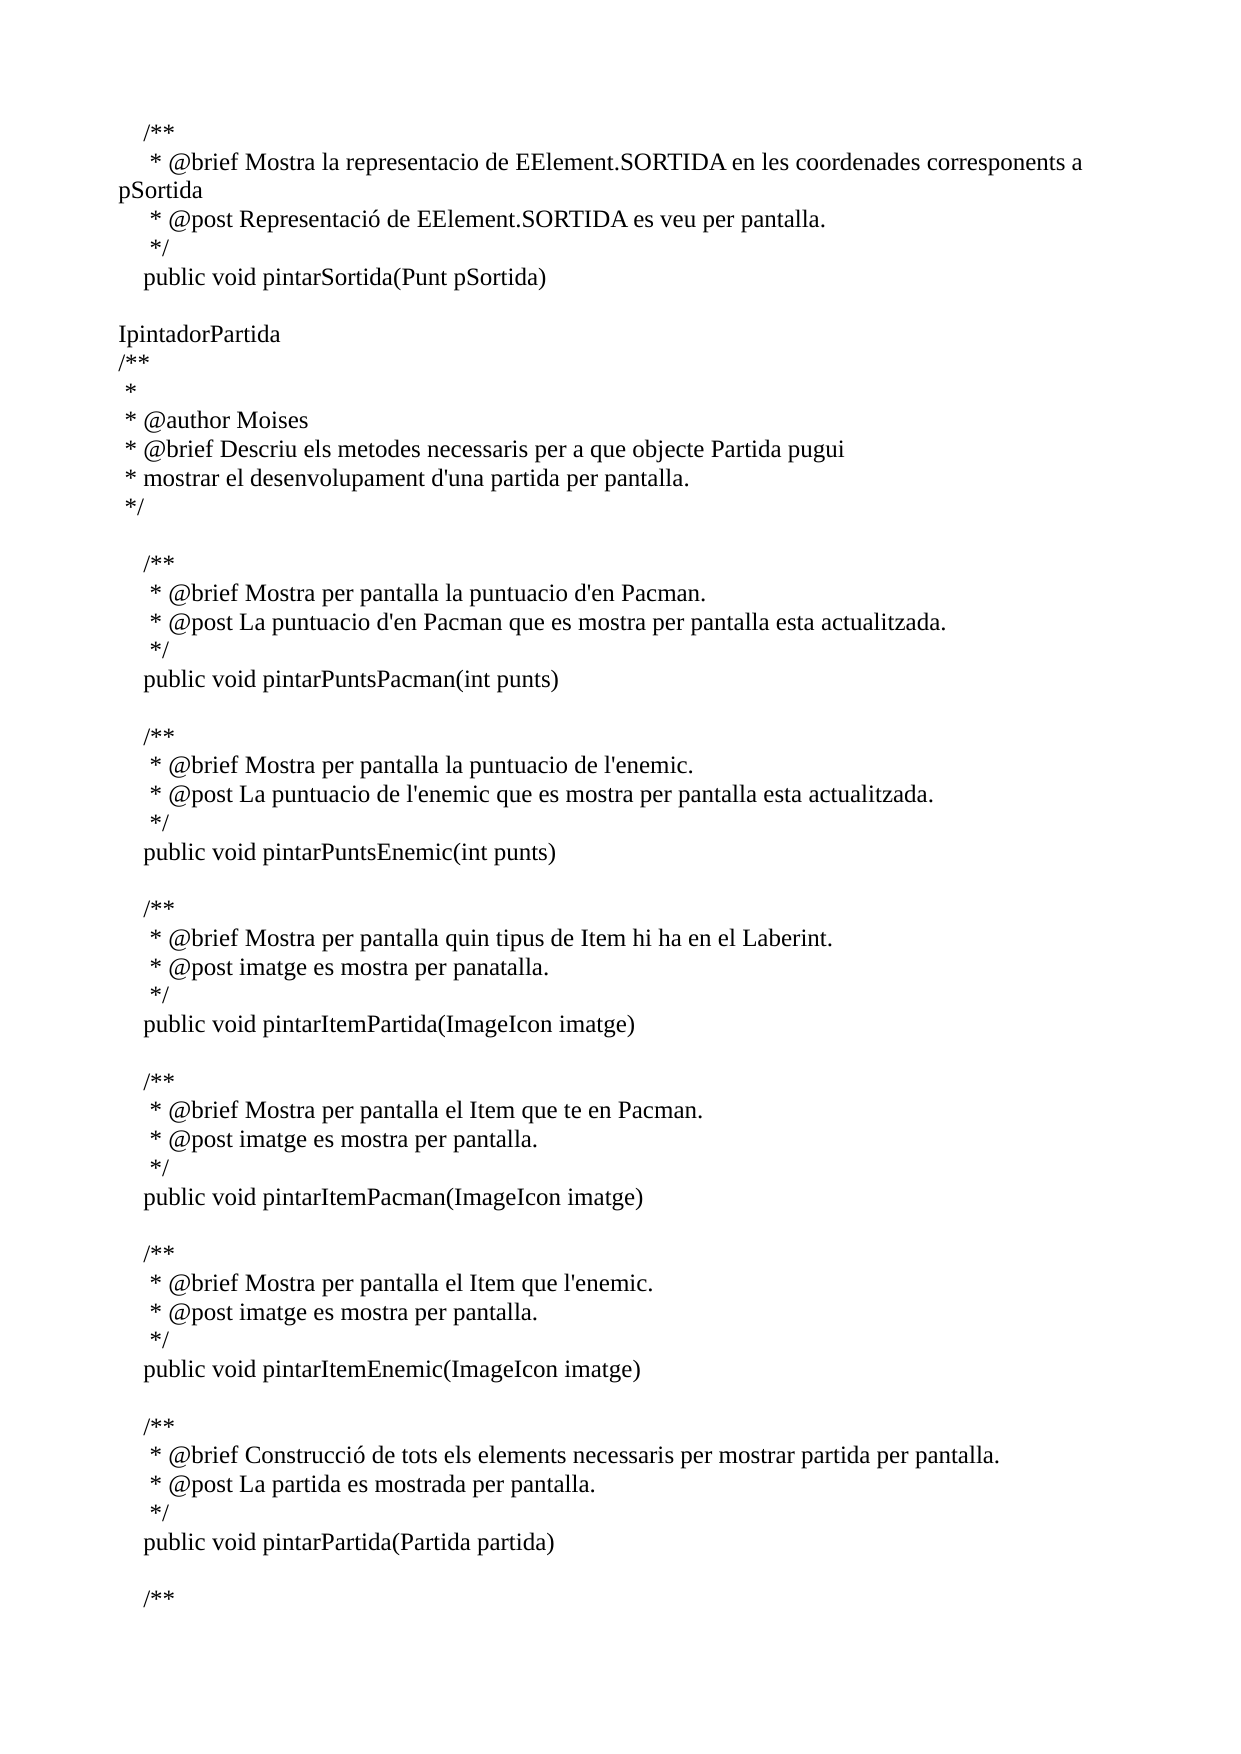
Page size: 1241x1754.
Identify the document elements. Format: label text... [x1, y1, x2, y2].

text * @brief Descriu els metodes necessaris per a que objecte Partida pugui [118, 434, 1122, 463]
text * @author Moises [118, 406, 1122, 434]
text * mostrar el desenvolupament d'una partida per pantalla. [118, 463, 1122, 492]
text * @post La puntuacio d'en Pacman que es mostra per pantalla esta actualitzada. [118, 607, 1122, 636]
text /** [118, 1412, 1122, 1441]
text /** [118, 894, 1122, 923]
text * @brief Mostra la representacio de EElement.SORTIDA en les coordenades corresponents a pSortida [118, 147, 1122, 204]
text public void pintarItemPacman(ImageIcon imatge) [118, 1182, 1122, 1211]
text * @brief Mostra per pantalla el Item que l'enemic. [118, 1268, 1122, 1297]
text * @brief Mostra per pantalla el Item que te en Pacman. [118, 1096, 1122, 1124]
text * @brief Mostra per pantalla quin tipus de Item hi ha en el Laberint. [118, 923, 1122, 952]
text */ [118, 1498, 1122, 1527]
text * @post imatge es mostra per panatalla. [118, 952, 1122, 981]
text public void pintarPuntsPacman(int punts) [118, 664, 1122, 693]
text public void pintarSortida(Punt pSortida) [118, 262, 1122, 291]
text */ [118, 808, 1122, 837]
text /** [118, 1067, 1122, 1096]
text * @post La puntuacio de l'enemic que es mostra per pantalla esta actualitzada. [118, 779, 1122, 808]
text * [118, 377, 1122, 406]
text * @post La partida es mostrada per pantalla. [118, 1469, 1122, 1498]
text */ [118, 1326, 1122, 1354]
text /** [118, 118, 1122, 147]
text /** [118, 348, 1122, 377]
text */ [118, 233, 1122, 262]
text * @post Representació de EElement.SORTIDA es veu per pantalla. [118, 204, 1122, 233]
text */ [118, 636, 1122, 664]
text * @brief Mostra per pantalla la puntuacio d'en Pacman. [118, 578, 1122, 607]
text * @brief Mostra per pantalla la puntuacio de l'enemic. [118, 751, 1122, 779]
text * @post imatge es mostra per pantalla. [118, 1297, 1122, 1326]
text * @post imatge es mostra per pantalla. [118, 1124, 1122, 1153]
text /** [118, 549, 1122, 578]
text /** [118, 722, 1122, 751]
text * @brief Construcció de tots els elements necessaris per mostrar partida per pantalla. [118, 1441, 1122, 1469]
text public void pintarItemEnemic(ImageIcon imatge) [118, 1354, 1122, 1383]
text */ [118, 1153, 1122, 1182]
text */ [118, 492, 1122, 521]
text /** [118, 1239, 1122, 1268]
text IpintadorPartida [118, 319, 1122, 348]
text /** [118, 1584, 1122, 1613]
text */ [118, 981, 1122, 1009]
text public void pintarPuntsEnemic(int punts) [118, 837, 1122, 866]
text public void pintarItemPartida(ImageIcon imatge) [118, 1009, 1122, 1038]
text public void pintarPartida(Partida partida) [118, 1527, 1122, 1556]
